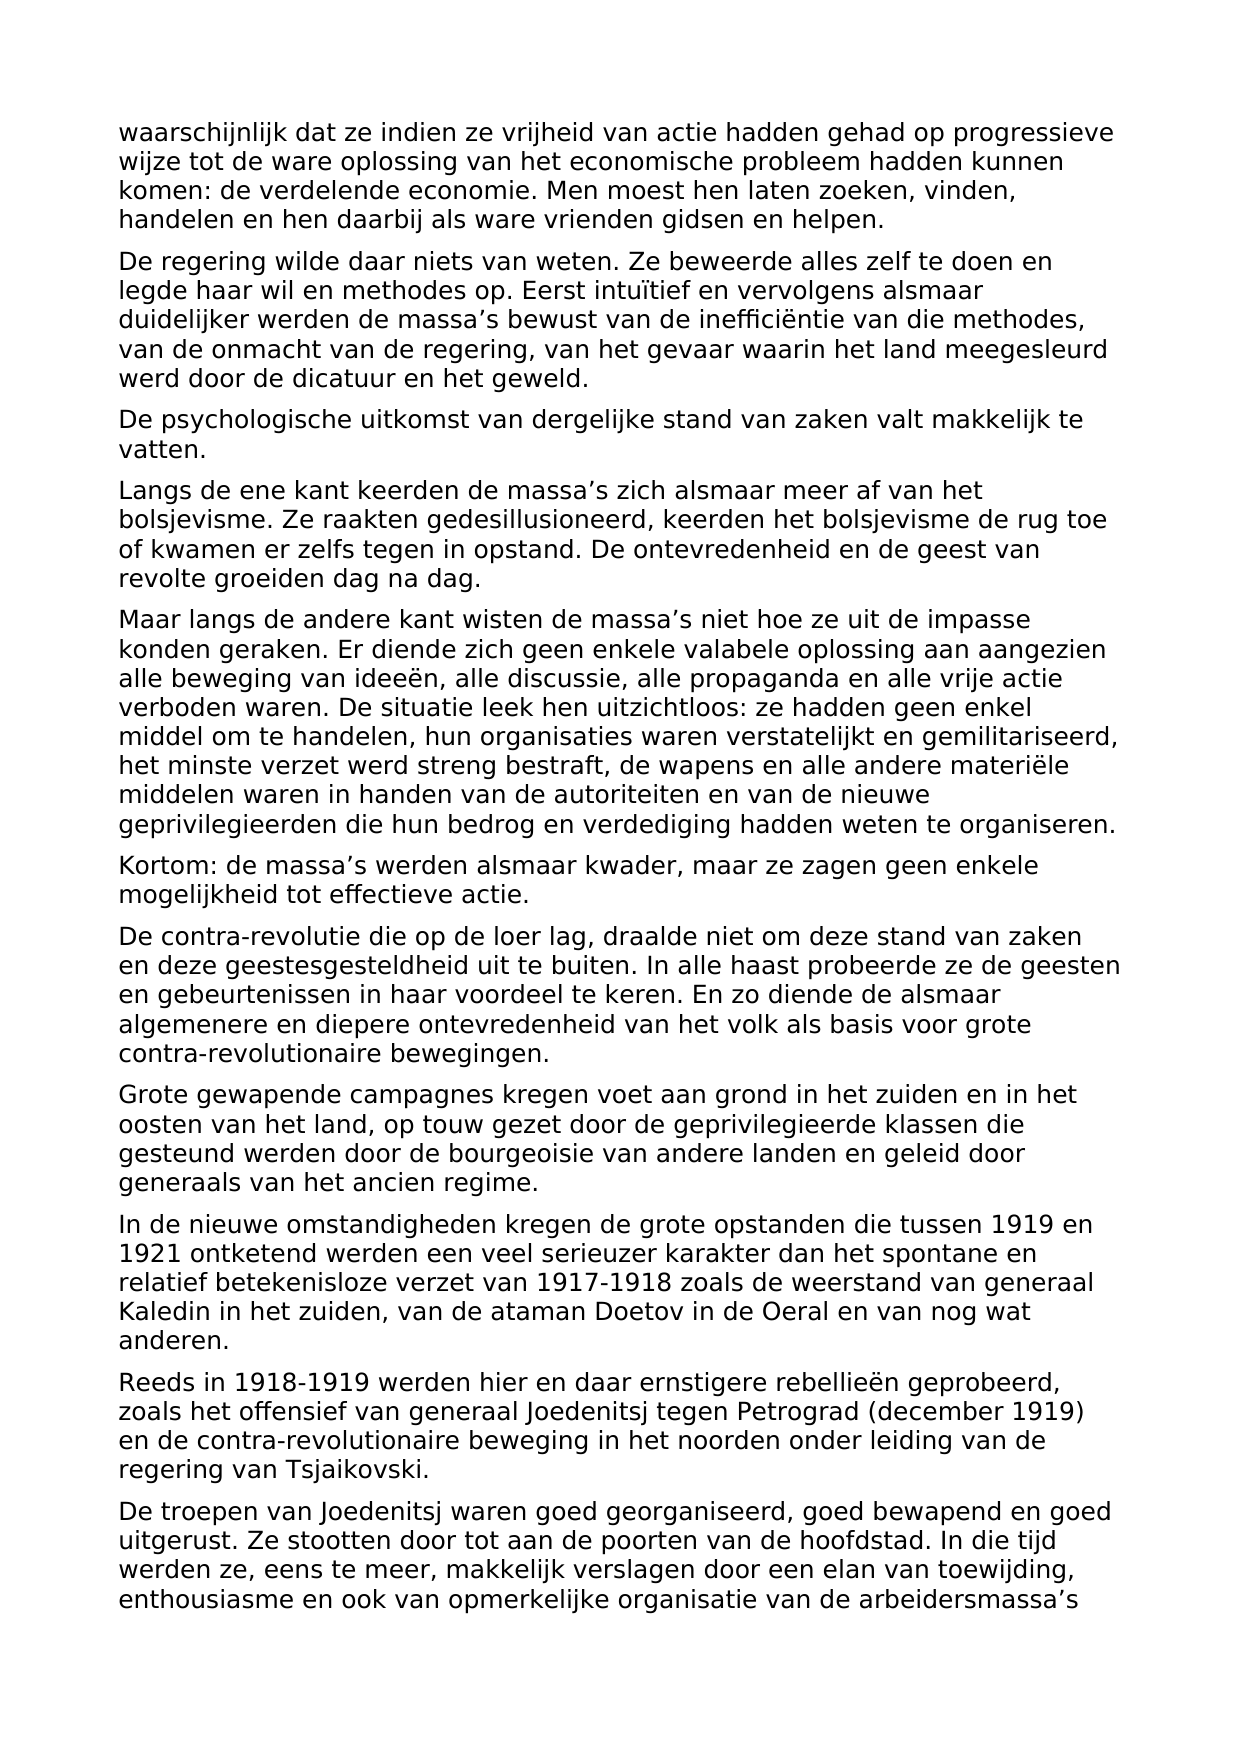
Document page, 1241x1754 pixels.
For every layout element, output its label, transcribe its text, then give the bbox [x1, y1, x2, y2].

text Kortom: de massa’s werden alsmaar kwader, maar ze zagen geen enkele mogelijkheid tot effectieve actie. [118, 851, 1122, 910]
text Maar langs de andere kant wisten de massa’s niet hoe ze uit de impasse konden geraken. Er diende zich geen enkele valabele oplossing aan aangezien alle beweging van ideeën, alle discussie, alle propaganda en alle vrije actie verboden waren. De situatie leek hen uitzichtloos: ze hadden geen enkel middel om te handelen, hun organisaties waren verstatelijkt en gemilitariseerd, het minste verzet werd streng bestraft, de wapens en alle andere materiële middelen waren in handen van de autoriteiten en van de nieuwe geprivilegieerden die hun bedrog en verdediging hadden weten te organiseren. [118, 606, 1122, 839]
text De psychologische uitkomst van dergelijke stand van zaken valt makkelijk te vatten. [118, 406, 1122, 464]
text Grote gewapende campagnes kregen voet aan grond in het zuiden en in het oosten van het land, op touw gezet door de geprivilegieerde klassen die gesteund werden door de bourgeoisie van andere landen en geleid door generaals van het ancien regime. [118, 1081, 1122, 1197]
text De troepen van Joedenitsj waren goed georganiseerd, goed bewapend en goed uitgerust. Ze stootten door tot aan de poorten van de hoofdstad. In die tijd werden ze, eens te meer, makkelijk verslagen door een elan van toewijding, enthousiasme en ook van opmerkelijke organisatie van de arbeidersmassa’s [118, 1497, 1122, 1614]
text In de nieuwe omstandigheden kregen de grote opstanden die tussen 1919 en 1921 ontketend werden een veel serieuzer karakter dan het spontane en relatief betekenisloze verzet van 1917-1918 zoals de weerstand van generaal Kaledin in het zuiden, van de ataman Doetov in de Oeral en van nog wat anderen. [118, 1210, 1122, 1356]
text De regering wilde daar niets van weten. Ze beweerde alles zelf te doen en legde haar wil en methodes op. Eerst intuïtief en vervolgens alsmaar duidelijker werden de massa’s bewust van de inefficiëntie van die methodes, van de onmacht van de regering, van het gevaar waarin het land meegesleurd werd door de dicatuur en het geweld. [118, 247, 1122, 393]
text waarschijnlijk dat ze indien ze vrijheid van actie hadden gehad op progressieve wijze tot de ware oplossing van het economische probleem hadden kunnen komen: de verdelende economie. Men moest hen laten zoeken, vinden, handelen en hen daarbij als ware vrienden gidsen en helpen. [118, 118, 1122, 235]
text Reeds in 1918-1919 werden hier en daar ernstigere rebellieën geprobeerd, zoals het offensief van generaal Joedenitsj tegen Petrograd (december 1919) en de contra-revolutionaire beweging in het noorden onder leiding van de regering van Tsjaikovski. [118, 1368, 1122, 1485]
text De contra-revolutie die op de loer lag, draalde niet om deze stand van zaken en deze geestesgesteldheid uit te buiten. In alle haast probeerde ze de geesten en gebeurtenissen in haar voordeel te keren. En zo diende de alsmaar algemenere en diepere ontevredenheid van het volk als basis voor grote contra-revolutionaire bewegingen. [118, 922, 1122, 1068]
text Langs de ene kant keerden de massa’s zich alsmaar meer af van het bolsjevisme. Ze raakten gedesillusioneerd, keerden het bolsjevisme de rug toe of kwamen er zelfs tegen in opstand. De ontevredenheid en de geest van revolte groeiden dag na dag. [118, 476, 1122, 593]
